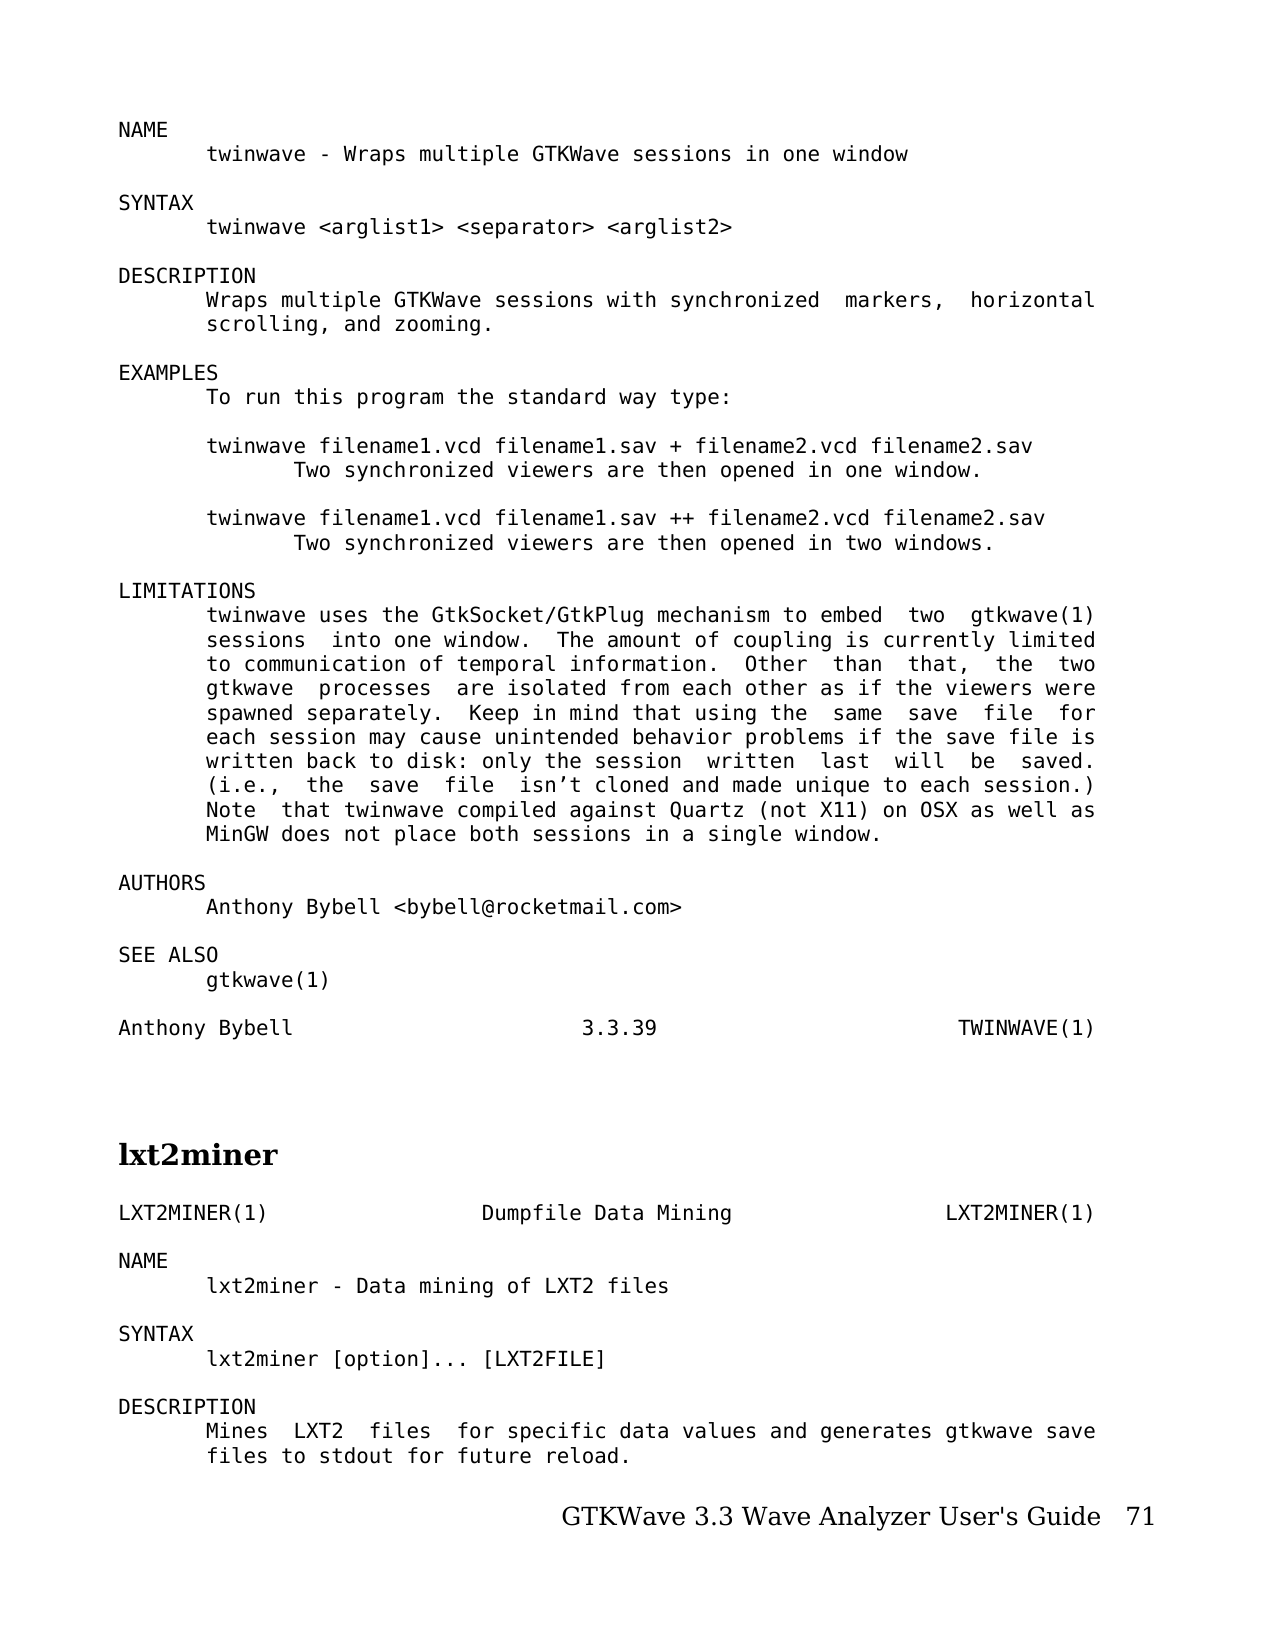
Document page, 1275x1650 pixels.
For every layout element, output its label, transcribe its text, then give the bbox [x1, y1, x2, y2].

text DESCRIPTION [118, 264, 1157, 288]
text Two synchronized viewers are then opened in two windows. [118, 531, 1157, 555]
text gtkwave processes are isolated from each other as if the viewers were [118, 676, 1157, 701]
text AUTHORS [118, 871, 1157, 895]
text SYNTAX [118, 191, 1157, 215]
text SEE ALSO [118, 943, 1157, 968]
text sessions into one window. The amount of coupling is currently limited [118, 628, 1157, 652]
text Two synchronized viewers are then opened in one window. [118, 458, 1157, 482]
text to communication of temporal information. Other than that, the two [118, 652, 1157, 676]
text twinwave - Wraps multiple GTKWave sessions in one window [118, 142, 1157, 167]
text lxt2miner - Data mining of LXT2 files [118, 1274, 1157, 1298]
text SYNTAX [118, 1322, 1157, 1347]
text each session may cause unintended behavior problems if the save file is [118, 725, 1157, 749]
subtitle lxt2miner [118, 1137, 1157, 1172]
text twinwave filename1.vcd filename1.sav ++ filename2.vcd filename2.sav [118, 506, 1157, 531]
text gtkwave(1) [118, 968, 1157, 992]
text LXT2MINER(1) Dumpfile Data Mining LXT2MINER(1) [118, 1201, 1157, 1225]
text Anthony Bybell 3.3.39 TWINWAVE(1) [118, 1016, 1157, 1040]
text twinwave filename1.vcd filename1.sav + filename2.vcd filename2.sav [118, 434, 1157, 458]
text To run this program the standard way type: [118, 385, 1157, 409]
text NAME [118, 118, 1157, 142]
text NAME [118, 1249, 1157, 1274]
text LIMITATIONS [118, 579, 1157, 603]
text files to stdout for future reload. [118, 1444, 1157, 1468]
text scrolling, and zooming. [118, 312, 1157, 337]
text Note that twinwave compiled against Quartz (not X11) on OSX as well as [118, 798, 1157, 822]
text (i.e., the save file isn’t cloned and made unique to each session.) [118, 773, 1157, 798]
text MinGW does not place both sessions in a single window. [118, 822, 1157, 846]
text EXAMPLES [118, 361, 1157, 385]
text lxt2miner [option]... [LXT2FILE] [118, 1347, 1157, 1371]
text Anthony Bybell <bybell@rocketmail.com> [118, 895, 1157, 919]
text twinwave uses the GtkSocket/GtkPlug mechanism to embed two gtkwave(1) [118, 603, 1157, 628]
text Mines LXT2 files for specific data values and generates gtkwave save [118, 1419, 1157, 1444]
text DESCRIPTION [118, 1395, 1157, 1419]
text Wraps multiple GTKWave sessions with synchronized markers, horizontal [118, 288, 1157, 312]
text written back to disk: only the session written last will be saved. [118, 749, 1157, 773]
text spawned separately. Keep in mind that using the same save file for [118, 701, 1157, 725]
text twinwave <arglist1> <separator> <arglist2> [118, 215, 1157, 239]
